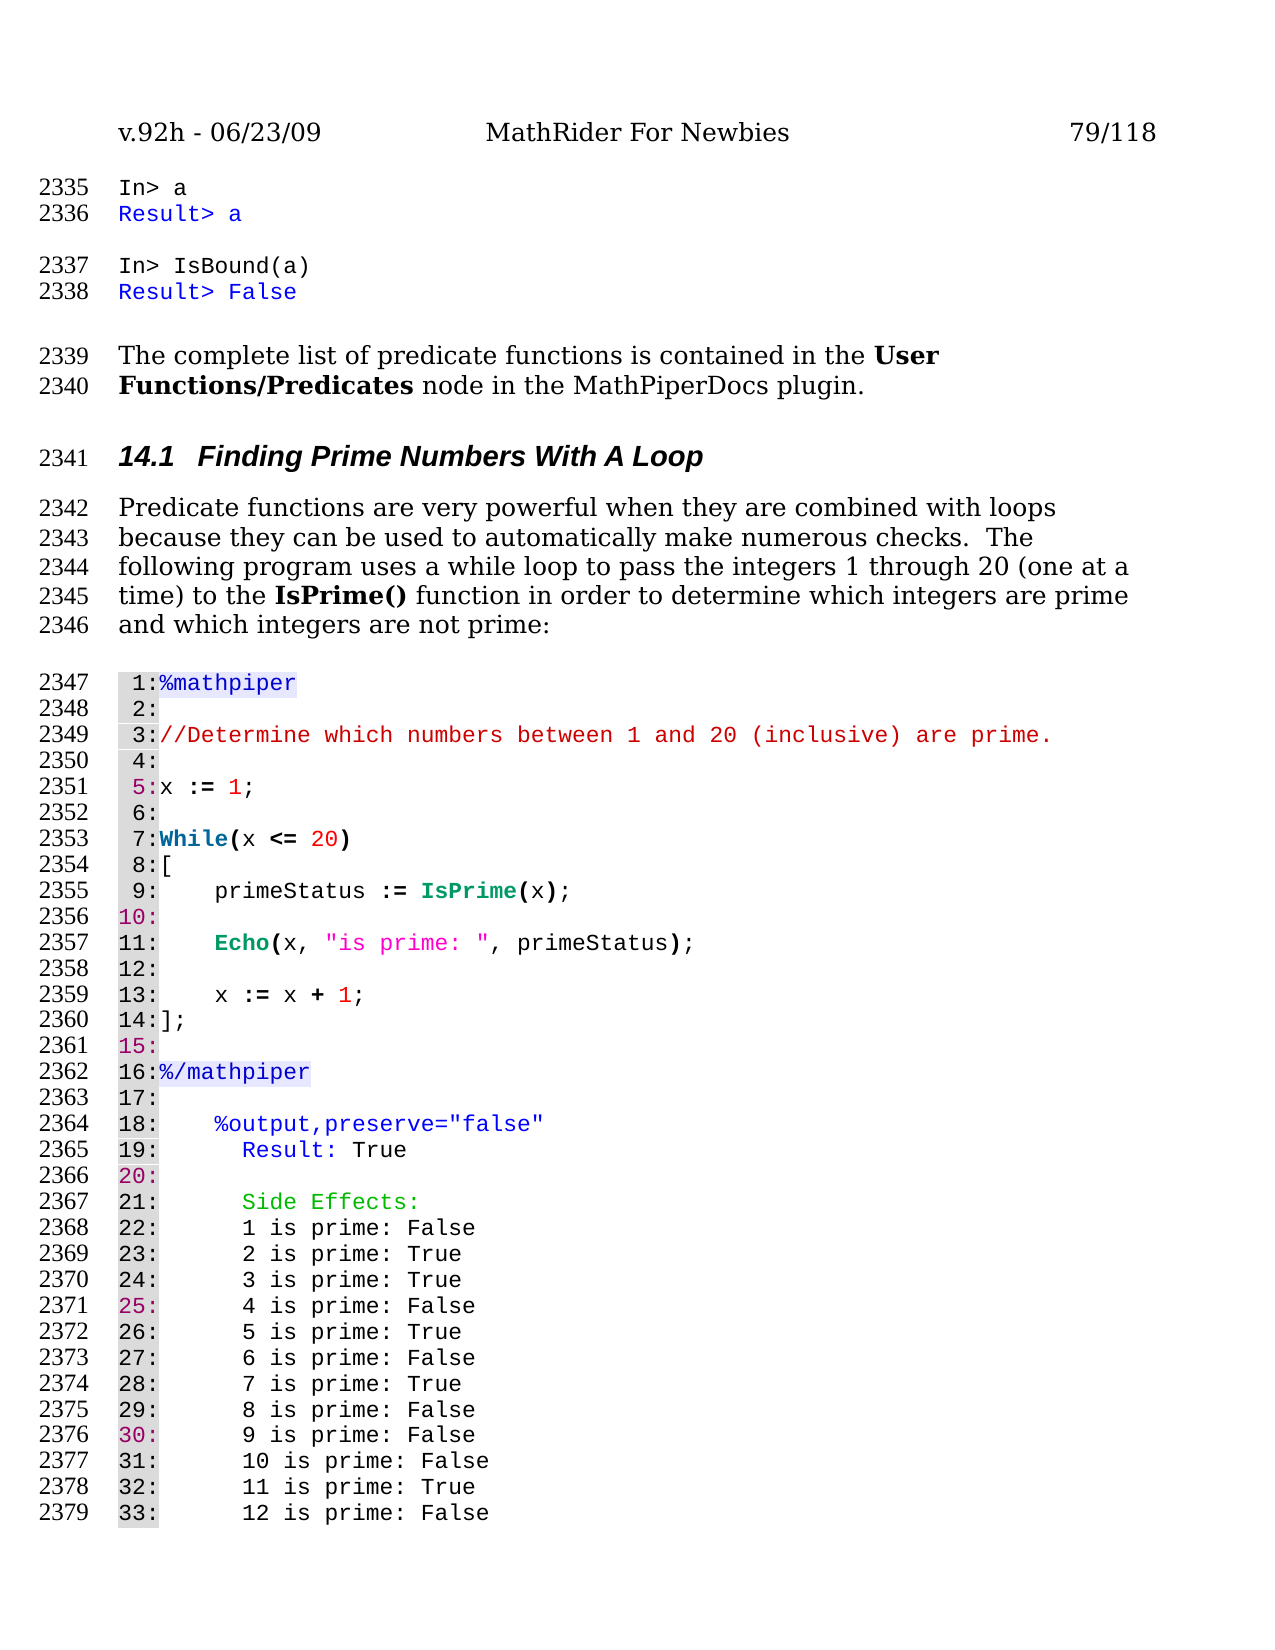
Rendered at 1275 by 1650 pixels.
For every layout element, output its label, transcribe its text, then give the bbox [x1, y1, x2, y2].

text 20: [118, 1164, 1157, 1190]
text The complete list of predicate functions is contained in the User Functions/Predicates node in the MathPiperDocs plugin. [118, 341, 1157, 400]
text 2: [118, 698, 1157, 723]
text 32: 11 is prime: True [118, 1476, 1157, 1502]
text Result> False [118, 281, 1157, 306]
text 18: %output,preserve="false" [118, 1113, 1157, 1138]
text Result> a [118, 203, 1157, 229]
text 30: 9 is prime: False [118, 1424, 1157, 1450]
text Predicate functions are very powerful when they are combined with loops because they can be used to automatically make numerous checks. The following program uses a while loop to pass the integers 1 through 20 (one at a time) to the IsPrime() function in order to determine which integers are prime and which integers are not prime: [118, 494, 1157, 640]
text 3://Determine which numbers between 1 and 20 (inclusive) are prime. [118, 723, 1157, 749]
text 24: 3 is prime: True [118, 1268, 1157, 1294]
text 33: 12 is prime: False [118, 1502, 1157, 1528]
text 27: 6 is prime: False [118, 1346, 1157, 1372]
text 12: [118, 957, 1157, 983]
text 8:[ [118, 853, 1157, 879]
text In> IsBound(a) [118, 254, 1157, 281]
text 19: Result: True [118, 1138, 1157, 1164]
text 11: Echo(x, "is prime: ", primeStatus); [118, 931, 1157, 957]
text 6: [118, 801, 1157, 827]
text 22: 1 is prime: False [118, 1216, 1157, 1242]
text 4: [118, 749, 1157, 775]
text 21: Side Effects: [118, 1190, 1157, 1216]
text 26: 5 is prime: True [118, 1320, 1157, 1346]
text 1:%mathpiper [118, 672, 1157, 698]
text 25: 4 is prime: False [118, 1294, 1157, 1320]
text In> a [118, 177, 1157, 203]
text 9: primeStatus := IsPrime(x); [118, 879, 1157, 905]
text 14:]; [118, 1009, 1157, 1035]
text 13: x := x + 1; [118, 983, 1157, 1009]
text 5:x := 1; [118, 775, 1157, 801]
text 17: [118, 1087, 1157, 1113]
text 16:%/mathpiper [118, 1061, 1157, 1087]
text 10: [118, 905, 1157, 931]
subtitle Finding Prime Numbers With A Loop [118, 439, 1157, 473]
text 7:While(x <= 20) [118, 827, 1157, 853]
text 28: 7 is prime: True [118, 1372, 1157, 1398]
text 31: 10 is prime: False [118, 1450, 1157, 1476]
text 23: 2 is prime: True [118, 1242, 1157, 1268]
text 29: 8 is prime: False [118, 1398, 1157, 1424]
text 15: [118, 1035, 1157, 1061]
